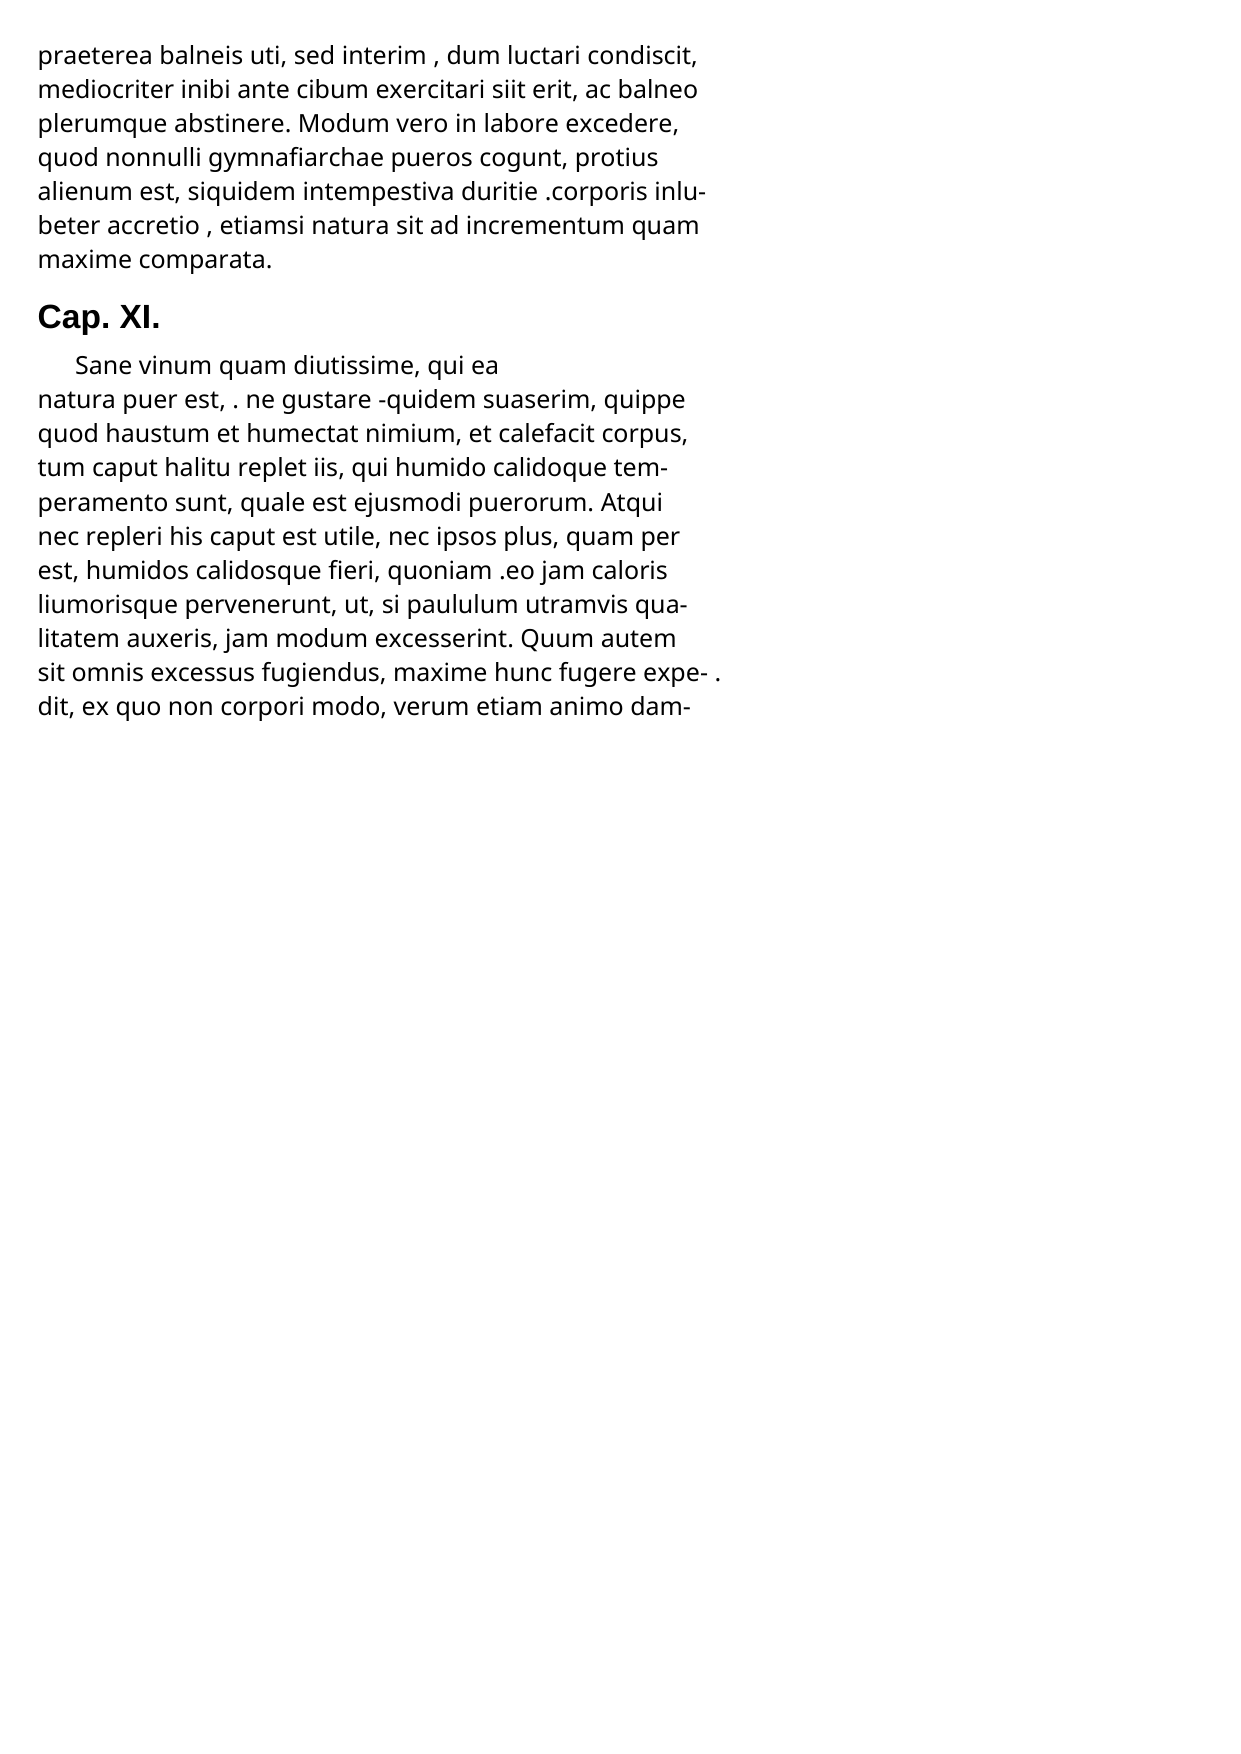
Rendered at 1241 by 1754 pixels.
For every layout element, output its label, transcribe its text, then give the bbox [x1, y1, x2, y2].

subtitle Cap. XI. [37, 297, 1203, 335]
text praeterea balneis uti, sed interim , dum luctari condiscit, mediocriter inibi ante cibum exercitari siit erit, ac balneo plerumque abstinere. Modum vero in labore excedere, quod nonnulli gymnafiarchae pueros cogunt, protius alienum est, siquidem intempestiva duritie .corporis inlu- beter accretio , etiamsi natura sit ad incrementum quam maxime comparata. [37, 37, 1203, 276]
text Sane vinum quam diutissime, qui ea natura puer est, . ne gustare -quidem suaserim, quippe quod haustum et humectat nimium, et calefacit corpus, tum caput halitu replet iis, qui humido calidoque tem- peramento sunt, quale est ejusmodi puerorum. Atqui nec repleri his caput est utile, nec ipsos plus, quam per est, humidos calidosque fieri, quoniam .eo jam caloris liumorisque pervenerunt, ut, si paululum utramvis qua- litatem auxeris, jam modum excesserint. Quum autem sit omnis excessus fugiendus, maxime hunc fugere expe- . dit, ex quo non corpori modo, verum etiam animo dam- [37, 348, 1203, 723]
